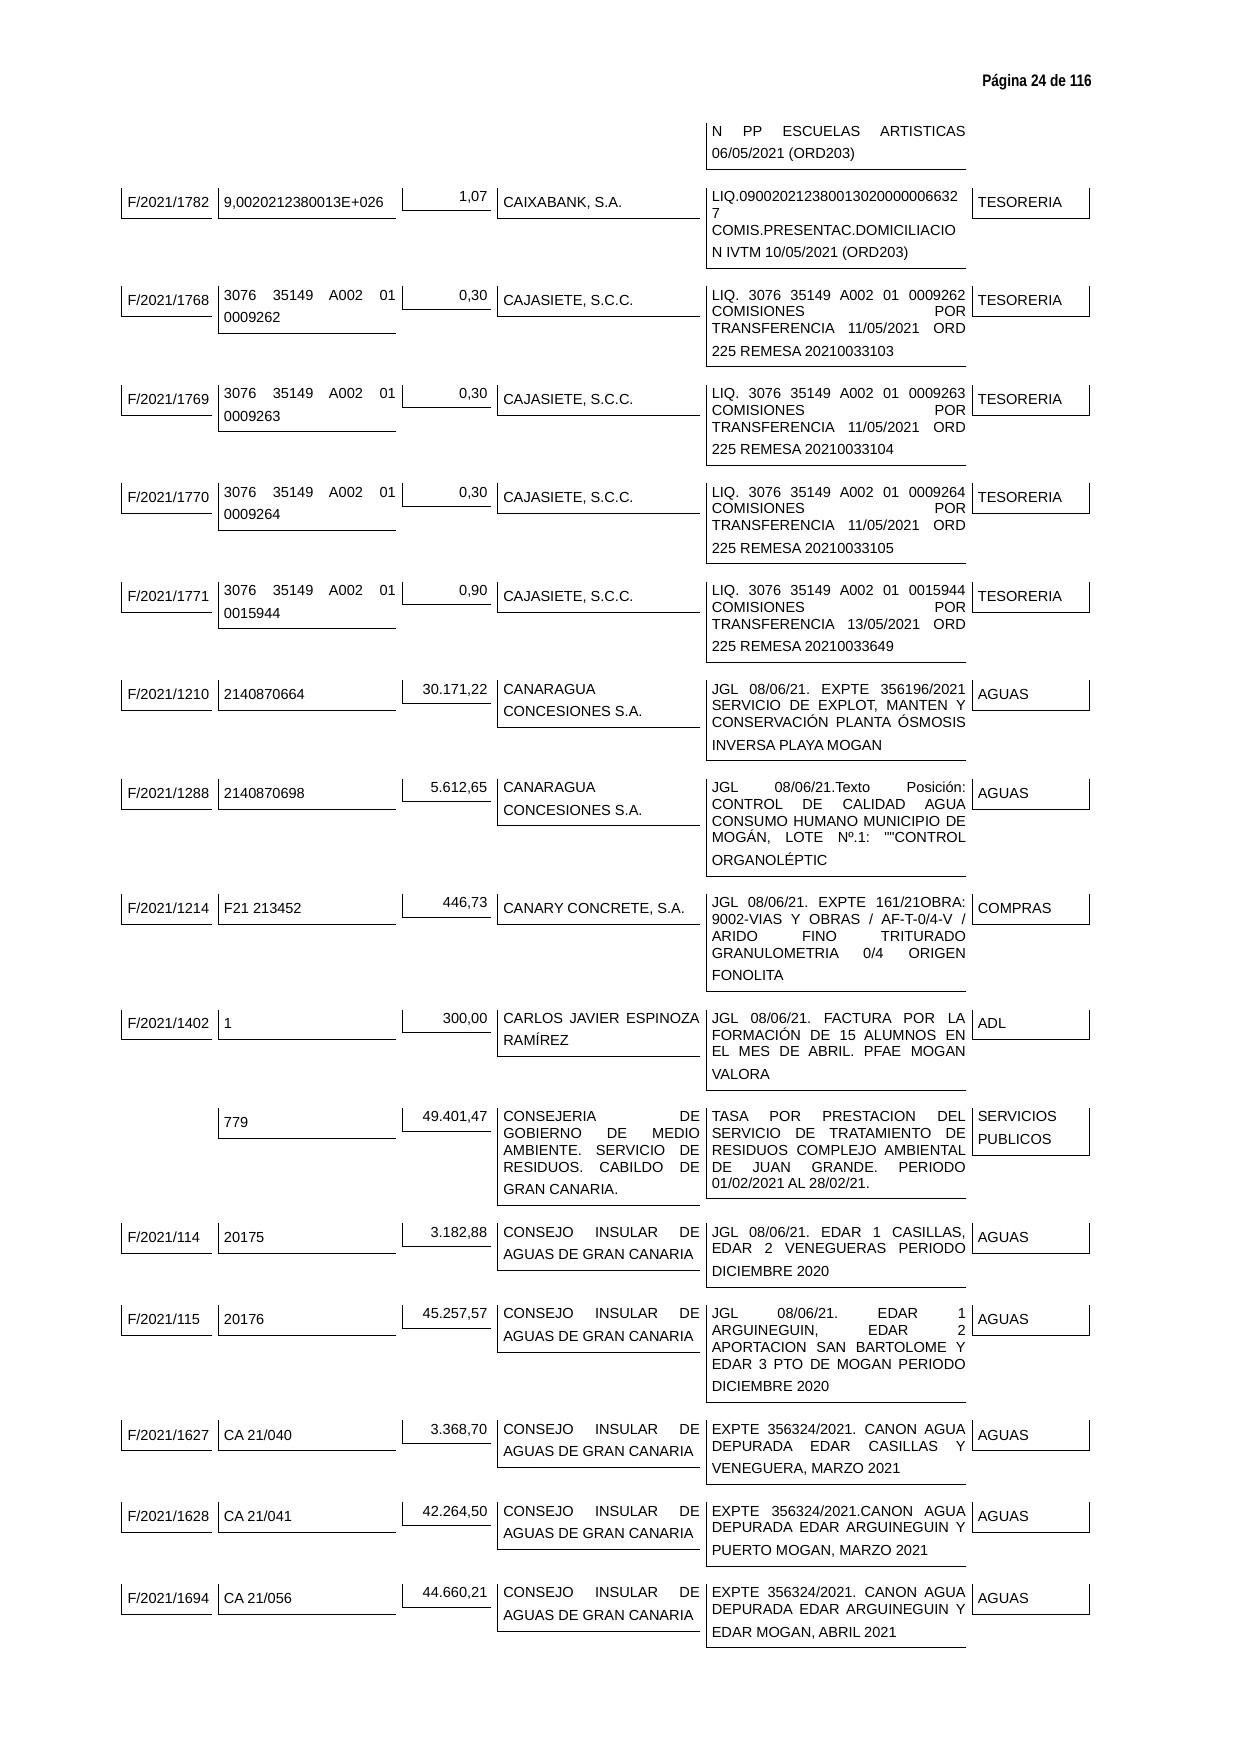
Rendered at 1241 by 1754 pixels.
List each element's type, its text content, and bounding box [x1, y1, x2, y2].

table_cell F/2021/114 [118, 1220, 215, 1302]
table_cell AGUAS [969, 1418, 1092, 1499]
table_cell TESORERIA [969, 480, 1092, 579]
table_cell CAJASIETE, S.C.C. [494, 579, 703, 677]
table_cell CAJASIETE, S.C.C. [494, 382, 703, 480]
table_cell 5.612,65 [399, 776, 494, 891]
table_cell AGUAS [969, 1302, 1092, 1417]
table_cell F/2021/1210 [118, 678, 215, 776]
table_cell 2140870698 [215, 776, 399, 891]
table_cell 300,00 [399, 1007, 494, 1105]
table_cell 3076 35149 A002 01 0009264 [215, 480, 399, 579]
table_cell 3076 35149 A002 01 0015944 [215, 579, 399, 677]
table_cell CARLOS JAVIER ESPINOZA RAMÍREZ [494, 1007, 703, 1105]
table_cell 20175 [215, 1220, 399, 1302]
table_cell 446,73 [399, 891, 494, 1007]
table_cell 20176 [215, 1302, 399, 1417]
table_cell COMPRAS [969, 891, 1092, 1007]
table_cell F/2021/1628 [118, 1499, 215, 1581]
table_cell 3076 35149 A002 01 0009263 [215, 382, 399, 480]
table_cell [118, 1105, 215, 1220]
table_cell JGL 08/06/21.Texto Posición: CONTROL DE CALIDAD AGUA CONSUMO HUMANO MUNICIPIO DE MOGÁN, LOTE Nº.1: ""CONTROL ORGANOLÉPTIC [703, 776, 969, 891]
table_cell 0,30 [399, 283, 494, 382]
table_cell LIQ. 3076 35149 A002 01 0009262 COMISIONES POR TRANSFERENCIA 11/05/2021 ORD 225 REMESA 20210033103 [703, 283, 969, 382]
table_cell CAIXABANK, S.A. [494, 185, 703, 283]
table_cell AGUAS [969, 1581, 1092, 1663]
table_cell [969, 120, 1092, 185]
table_cell [399, 120, 494, 185]
table_cell F/2021/1627 [118, 1418, 215, 1499]
table_cell TESORERIA [969, 283, 1092, 382]
table_cell LIQ.0900202123800130200000066327 COMIS.PRESENTAC.DOMICILIACION IVTM 10/05/2021 (ORD203) [703, 185, 969, 283]
table_cell SERVICIOS PUBLICOS [969, 1105, 1092, 1220]
table_cell CA 21/041 [215, 1499, 399, 1581]
table_cell CANARY CONCRETE, S.A. [494, 891, 703, 1007]
table_cell CAJASIETE, S.C.C. [494, 480, 703, 579]
table_cell CA 21/056 [215, 1581, 399, 1663]
table_cell F/2021/1214 [118, 891, 215, 1007]
table_cell EXPTE 356324/2021.CANON AGUA DEPURADA EDAR ARGUINEGUIN Y PUERTO MOGAN, MARZO 2021 [703, 1499, 969, 1581]
table_cell TESORERIA [969, 185, 1092, 283]
table_cell JGL 08/06/21. EDAR 1 ARGUINEGUIN, EDAR 2 APORTACION SAN BARTOLOME Y EDAR 3 PTO DE MOGAN PERIODO DICIEMBRE 2020 [703, 1302, 969, 1417]
table_cell CAJASIETE, S.C.C. [494, 283, 703, 382]
table_cell CONSEJO INSULAR DE AGUAS DE GRAN CANARIA [494, 1418, 703, 1499]
table_cell JGL 08/06/21. EXPTE 356196/2021 SERVICIO DE EXPLOT, MANTEN Y CONSERVACIÓN PLANTA ÓSMOSIS INVERSA PLAYA MOGAN [703, 678, 969, 776]
table_cell AGUAS [969, 1499, 1092, 1581]
table_cell 2140870664 [215, 678, 399, 776]
table_cell 779 [215, 1105, 399, 1220]
table_cell F/2021/1771 [118, 579, 215, 677]
table_cell 1,07 [399, 185, 494, 283]
table_cell LIQ. 3076 35149 A002 01 0009263 COMISIONES POR TRANSFERENCIA 11/05/2021 ORD 225 REMESA 20210033104 [703, 382, 969, 480]
table_cell F/2021/1782 [118, 185, 215, 283]
table_cell [494, 120, 703, 185]
table_cell AGUAS [969, 1220, 1092, 1302]
table_cell LIQ. 3076 35149 A002 01 0009264 COMISIONES POR TRANSFERENCIA 11/05/2021 ORD 225 REMESA 20210033105 [703, 480, 969, 579]
table_cell 3.182,88 [399, 1220, 494, 1302]
table_cell 30.171,22 [399, 678, 494, 776]
table_cell F/2021/1402 [118, 1007, 215, 1105]
table_cell TESORERIA [969, 382, 1092, 480]
table_cell CANARAGUA CONCESIONES S.A. [494, 776, 703, 891]
table_cell ADL [969, 1007, 1092, 1105]
table_cell 0,30 [399, 480, 494, 579]
table_cell 44.660,21 [399, 1581, 494, 1663]
table_cell CONSEJO INSULAR DE AGUAS DE GRAN CANARIA [494, 1220, 703, 1302]
table_cell F/2021/1769 [118, 382, 215, 480]
table_cell EXPTE 356324/2021. CANON AGUA DEPURADA EDAR CASILLAS Y VENEGUERA, MARZO 2021 [703, 1418, 969, 1499]
table_cell 0,90 [399, 579, 494, 677]
table_cell LIQ. 3076 35149 A002 01 0015944 COMISIONES POR TRANSFERENCIA 13/05/2021 ORD 225 REMESA 20210033649 [703, 579, 969, 677]
table_cell 3.368,70 [399, 1418, 494, 1499]
table_cell JGL 08/06/21. FACTURA POR LA FORMACIÓN DE 15 ALUMNOS EN EL MES DE ABRIL. PFAE MOGAN VALORA [703, 1007, 969, 1105]
table_cell CONSEJERIA DE GOBIERNO DE MEDIO AMBIENTE. SERVICIO DE RESIDUOS. CABILDO DE GRAN CANARIA. [494, 1105, 703, 1220]
table_cell 0,30 [399, 382, 494, 480]
table_cell [215, 120, 399, 185]
table_cell CONSEJO INSULAR DE AGUAS DE GRAN CANARIA [494, 1499, 703, 1581]
table_cell CONSEJO INSULAR DE AGUAS DE GRAN CANARIA [494, 1581, 703, 1663]
table_cell [118, 120, 215, 185]
table_cell AGUAS [969, 678, 1092, 776]
table_cell F/2021/1768 [118, 283, 215, 382]
table_cell JGL 08/06/21. EDAR 1 CASILLAS, EDAR 2 VENEGUERAS PERIODO DICIEMBRE 2020 [703, 1220, 969, 1302]
table_cell CA 21/040 [215, 1418, 399, 1499]
table_cell 42.264,50 [399, 1499, 494, 1581]
table_cell F/2021/115 [118, 1302, 215, 1417]
table_cell 1 [215, 1007, 399, 1105]
table_cell 49.401,47 [399, 1105, 494, 1220]
table_cell F21 213452 [215, 891, 399, 1007]
table_cell 3076 35149 A002 01 0009262 [215, 283, 399, 382]
table_cell AGUAS [969, 776, 1092, 891]
table_cell JGL 08/06/21. EXPTE 161/21OBRA: 9002-VIAS Y OBRAS / AF-T-0/4-V / ARIDO FINO TRITURADO GRANULOMETRIA 0/4 ORIGEN FONOLITA [703, 891, 969, 1007]
table_cell TESORERIA [969, 579, 1092, 677]
table_cell CANARAGUA CONCESIONES S.A. [494, 678, 703, 776]
table_cell EXPTE 356324/2021. CANON AGUA DEPURADA EDAR ARGUINEGUIN Y EDAR MOGAN, ABRIL 2021 [703, 1581, 969, 1663]
table_cell N PP ESCUELAS ARTISTICAS 06/05/2021 (ORD203) [703, 120, 969, 185]
table_cell F/2021/1694 [118, 1581, 215, 1663]
table_cell CONSEJO INSULAR DE AGUAS DE GRAN CANARIA [494, 1302, 703, 1417]
table_cell F/2021/1288 [118, 776, 215, 891]
table_cell F/2021/1770 [118, 480, 215, 579]
table_cell 9,0020212380013E+026 [215, 185, 399, 283]
table_cell 45.257,57 [399, 1302, 494, 1417]
table_cell TASA POR PRESTACION DEL SERVICIO DE TRATAMIENTO DE RESIDUOS COMPLEJO AMBIENTAL DE JUAN GRANDE. PERIODO 01/02/2021 AL 28/02/21. [703, 1105, 969, 1220]
